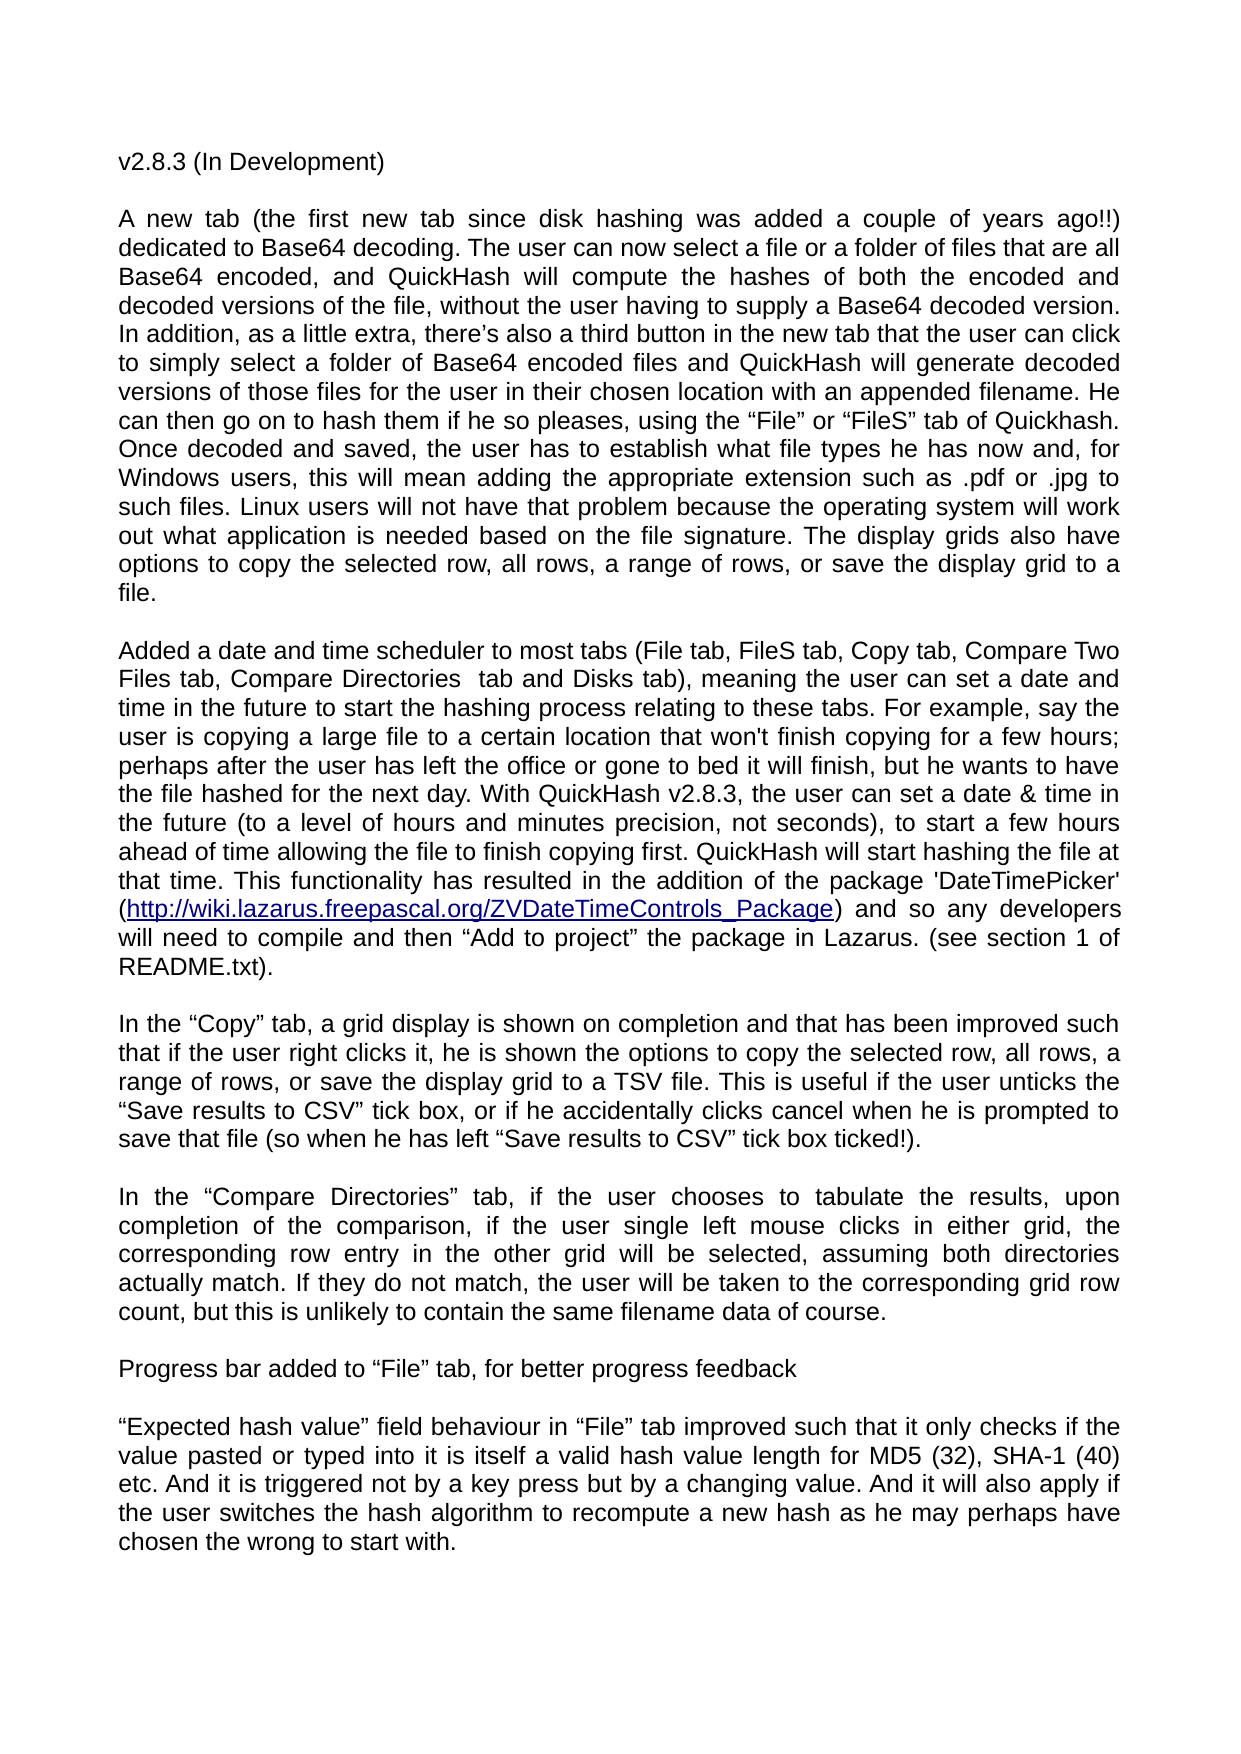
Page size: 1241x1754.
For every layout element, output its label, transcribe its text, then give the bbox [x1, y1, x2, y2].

text Progress bar added to “File” tab, for better progress feedback [118, 1354, 1122, 1383]
text In the “Compare Directories” tab, if the user chooses to tabulate the results, upon completion of the comparison, if the user single left mouse clicks in either grid, the corresponding row entry in the other grid will be selected, assuming both directories actually match. If they do not match, the user will be taken to the corresponding grid row count, but this is unlikely to contain the same filename data of course. [118, 1182, 1122, 1326]
text v2.8.3 (In Development) [118, 147, 1122, 176]
text A new tab (the first new tab since disk hashing was added a couple of years ago!!) dedicated to Base64 decoding. The user can now select a file or a folder of files that are all Base64 encoded, and QuickHash will compute the hashes of both the encoded and decoded versions of the file, without the user having to supply a Base64 decoded version. In addition, as a little extra, there’s also a third button in the new tab that the user can click to simply select a folder of Base64 encoded files and QuickHash will generate decoded versions of those files for the user in their chosen location with an appended filename. He can then go on to hash them if he so pleases, using the “File” or “FileS” tab of Quickhash. Once decoded and saved, the user has to establish what file types he has now and, for Windows users, this will mean adding the appropriate extension such as .pdf or .jpg to such files. Linux users will not have that problem because the operating system will work out what application is needed based on the file signature. The display grids also have options to copy the selected row, all rows, a range of rows, or save the display grid to a file. [118, 204, 1122, 607]
text In the “Copy” tab, a grid display is shown on completion and that has been improved such that if the user right clicks it, he is shown the options to copy the selected row, all rows, a range of rows, or save the display grid to a TSV file. This is useful if the user unticks the “Save results to CSV” tick box, or if he accidentally clicks cancel when he is prompted to save that file (so when he has left “Save results to CSV” tick box ticked!). [118, 1009, 1122, 1153]
text Added a date and time scheduler to most tabs (File tab, FileS tab, Copy tab, Compare Two Files tab, Compare Directories tab and Disks tab), meaning the user can set a date and time in the future to start the hashing process relating to these tabs. For example, say the user is copying a large file to a certain location that won't finish copying for a few hours; perhaps after the user has left the office or gone to bed it will finish, but he wants to have the file hashed for the next day. With QuickHash v2.8.3, the user can set a date & time in the future (to a level of hours and minutes precision, not seconds), to start a few hours ahead of time allowing the file to finish copying first. QuickHash will start hashing the file at that time. This functionality has resulted in the addition of the package 'DateTimePicker' (http://wiki.lazarus.freepascal.org/ZVDateTimeControls_Package) and so any developers will need to compile and then “Add to project” the package in Lazarus. (see section 1 of README.txt). [118, 636, 1122, 981]
text “Expected hash value” field behaviour in “File” tab improved such that it only checks if the value pasted or typed into it is itself a valid hash value length for MD5 (32), SHA-1 (40) etc. And it is triggered not by a key press but by a changing value. And it will also apply if the user switches the hash algorithm to recompute a new hash as he may perhaps have chosen the wrong to start with. [118, 1412, 1122, 1556]
